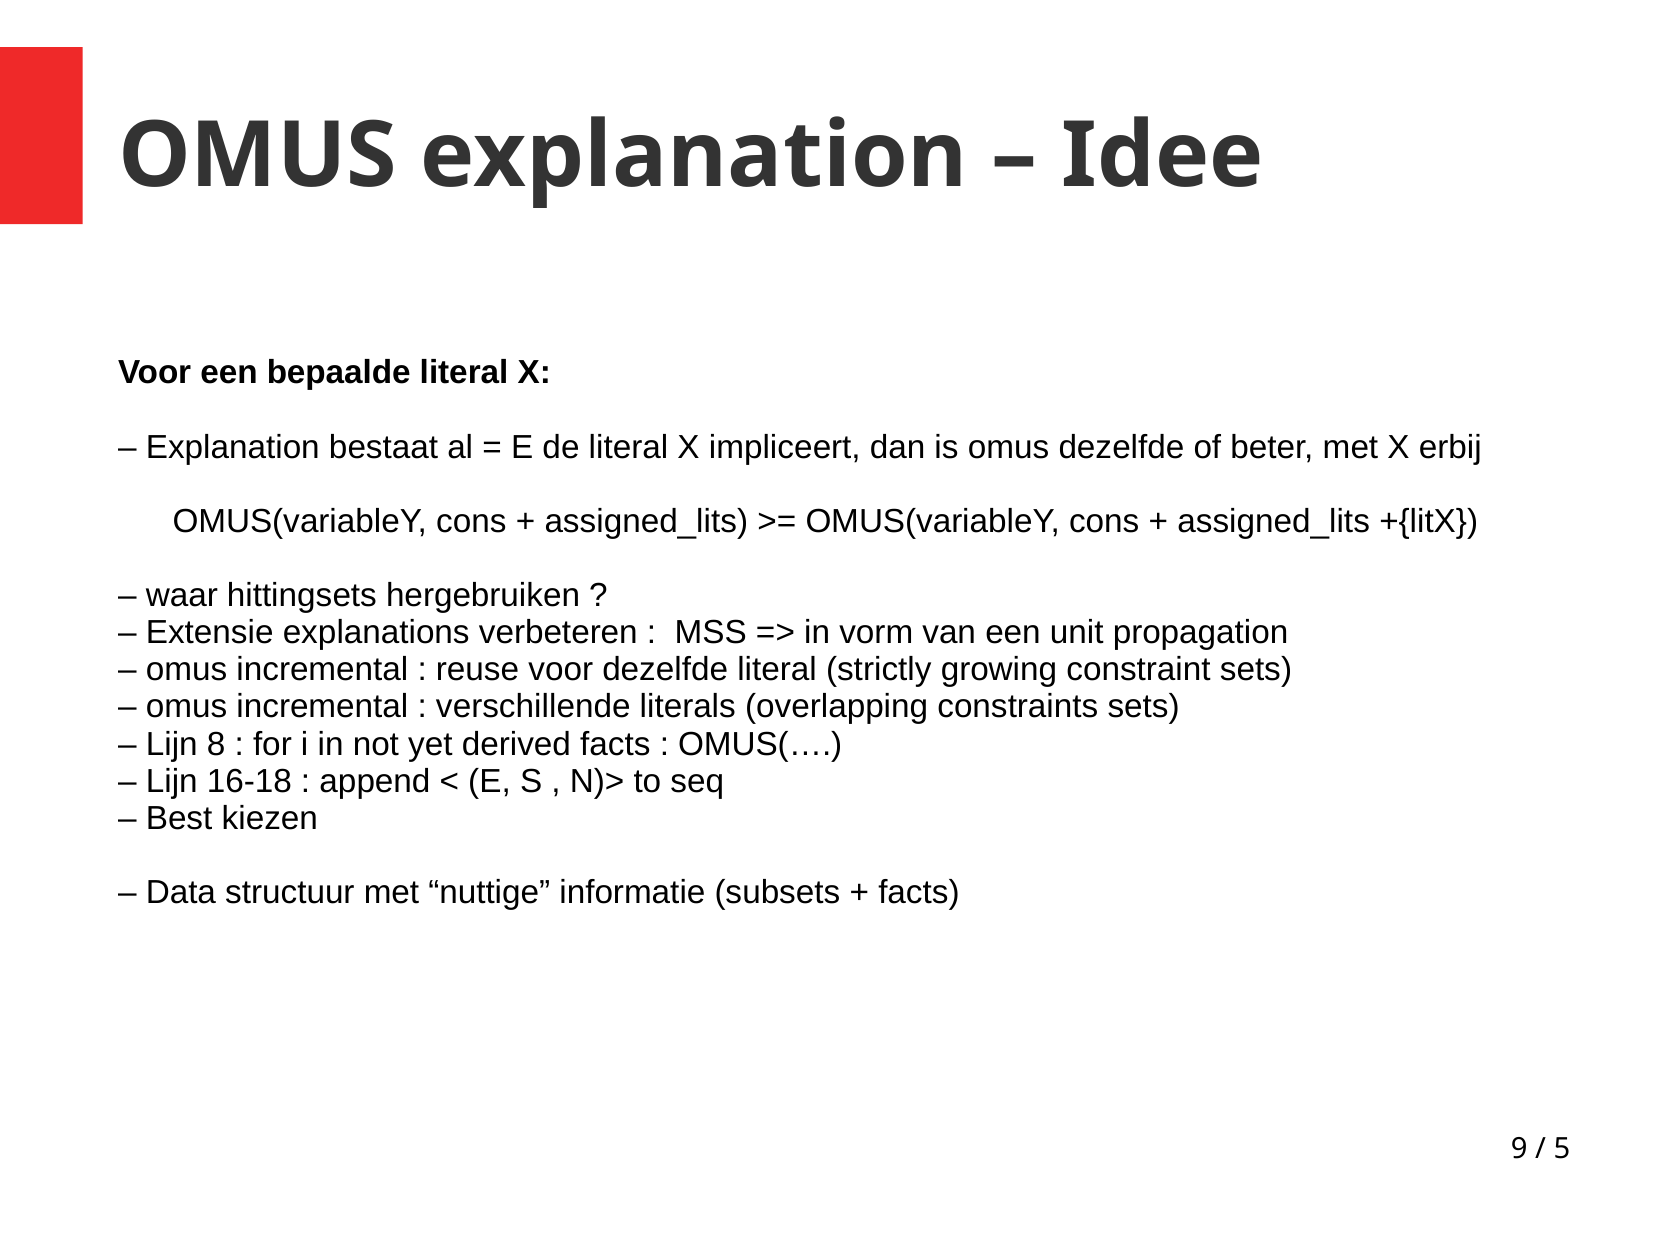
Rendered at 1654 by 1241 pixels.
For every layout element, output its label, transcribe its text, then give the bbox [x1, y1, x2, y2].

title OMUS explanation – Idee [118, 49, 1571, 256]
subtitle Voor een bepaalde literal X: – Explanation bestaat al = E de literal X impliceert, dan is omus dezelfde of beter, met X erbij OMUS(variableY, cons + assigned_lits) >= OMUS(variableY, cons + assigned_lits +{litX}) – waar hittingsets hergebruiken ? – Extensie explanations verbeteren : MSS => in vorm van een unit propagation – omus incremental : reuse voor dezelfde literal (strictly growing constraint sets) – omus incremental : verschillende literals (overlapping constraints sets) – Lijn 8 : for i in not yet derived facts : OMUS(….) – Lijn 16-18 : append < (E, S , N)> to seq – Best kiezen – Data structuur met “nuttige” informatie (subsets + facts) [118, 354, 1536, 1074]
